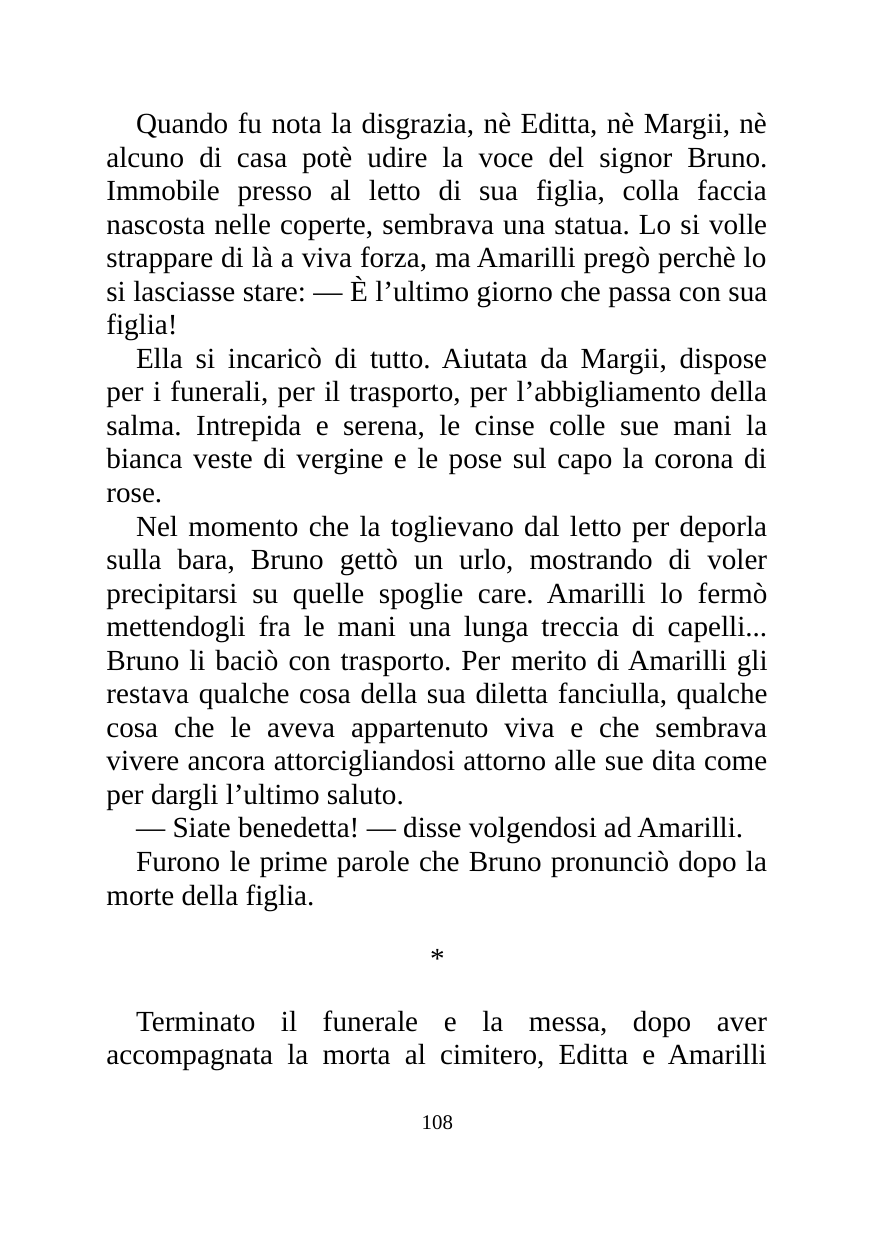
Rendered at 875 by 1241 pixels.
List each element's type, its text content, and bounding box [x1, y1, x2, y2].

text Ella si incaricò di tutto. Aiutata da Margii, dispose per i funerali, per il trasporto, per l’abbigliamento della salma. Intrepida e serena, le cinse colle sue mani la bianca veste di vergine e le pose sul capo la corona di rose. [106, 341, 768, 509]
text Terminato il funerale e la messa, dopo aver accompagnata la morta al cimitero, Editta e Amarilli [106, 1004, 768, 1071]
text Nel momento che la toglievano dal letto per deporla sulla bara, Bruno gettò un urlo, mostrando di voler precipitarsi su quelle spoglie care. Amarilli lo fermò mettendogli fra le mani una lunga treccia di capelli... Bruno li baciò con trasporto. Per merito di Amarilli gli restava qualche cosa della sua diletta fanciulla, qualche cosa che le aveva appartenuto viva e che sembrava vivere ancora attorcigliandosi attorno alle sue dita come per dargli l’ultimo saluto. [106, 509, 768, 811]
text Quando fu nota la disgrazia, nè Editta, nè Margii, nè alcuno di casa potè udire la voce del signor Bruno. Immobile presso al letto di sua figlia, colla faccia nascosta nelle coperte, sembrava una statua. Lo si volle strappare di là a viva forza, ma Amarilli pregò perchè lo si lasciasse stare: — È l’ultimo giorno che passa con sua figlia! [106, 106, 768, 341]
text — Siate benedetta! — disse volgendosi ad Amarilli. [106, 811, 768, 844]
text Furono le prime parole che Bruno pronunciò dopo la morte della figlia. [106, 844, 768, 911]
text * [106, 941, 768, 974]
